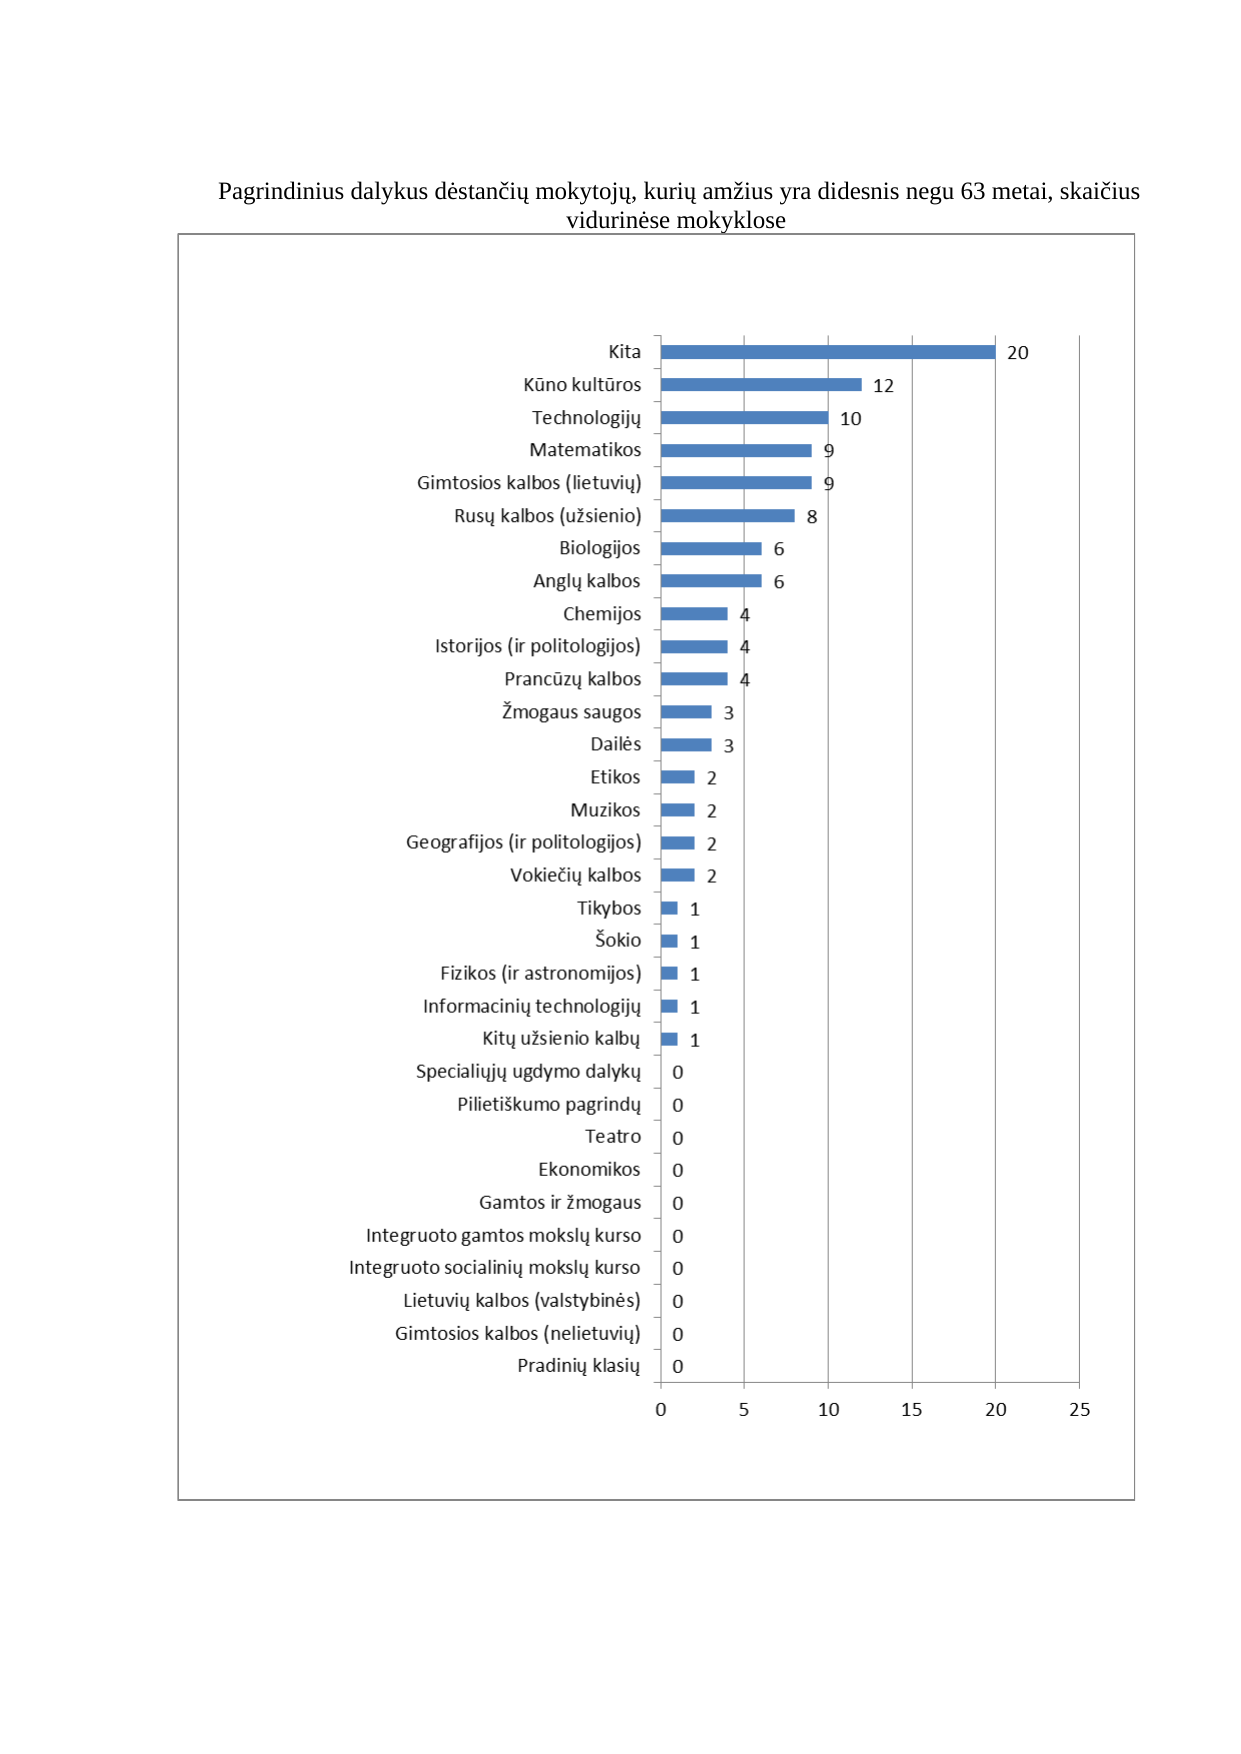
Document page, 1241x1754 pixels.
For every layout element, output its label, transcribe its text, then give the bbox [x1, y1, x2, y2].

text Pagrindinius dalykus dėstančių mokytojų, kurių amžius yra didesnis negu 63 metai, skaičius vidurinėse mokyklose [177, 176, 1181, 234]
